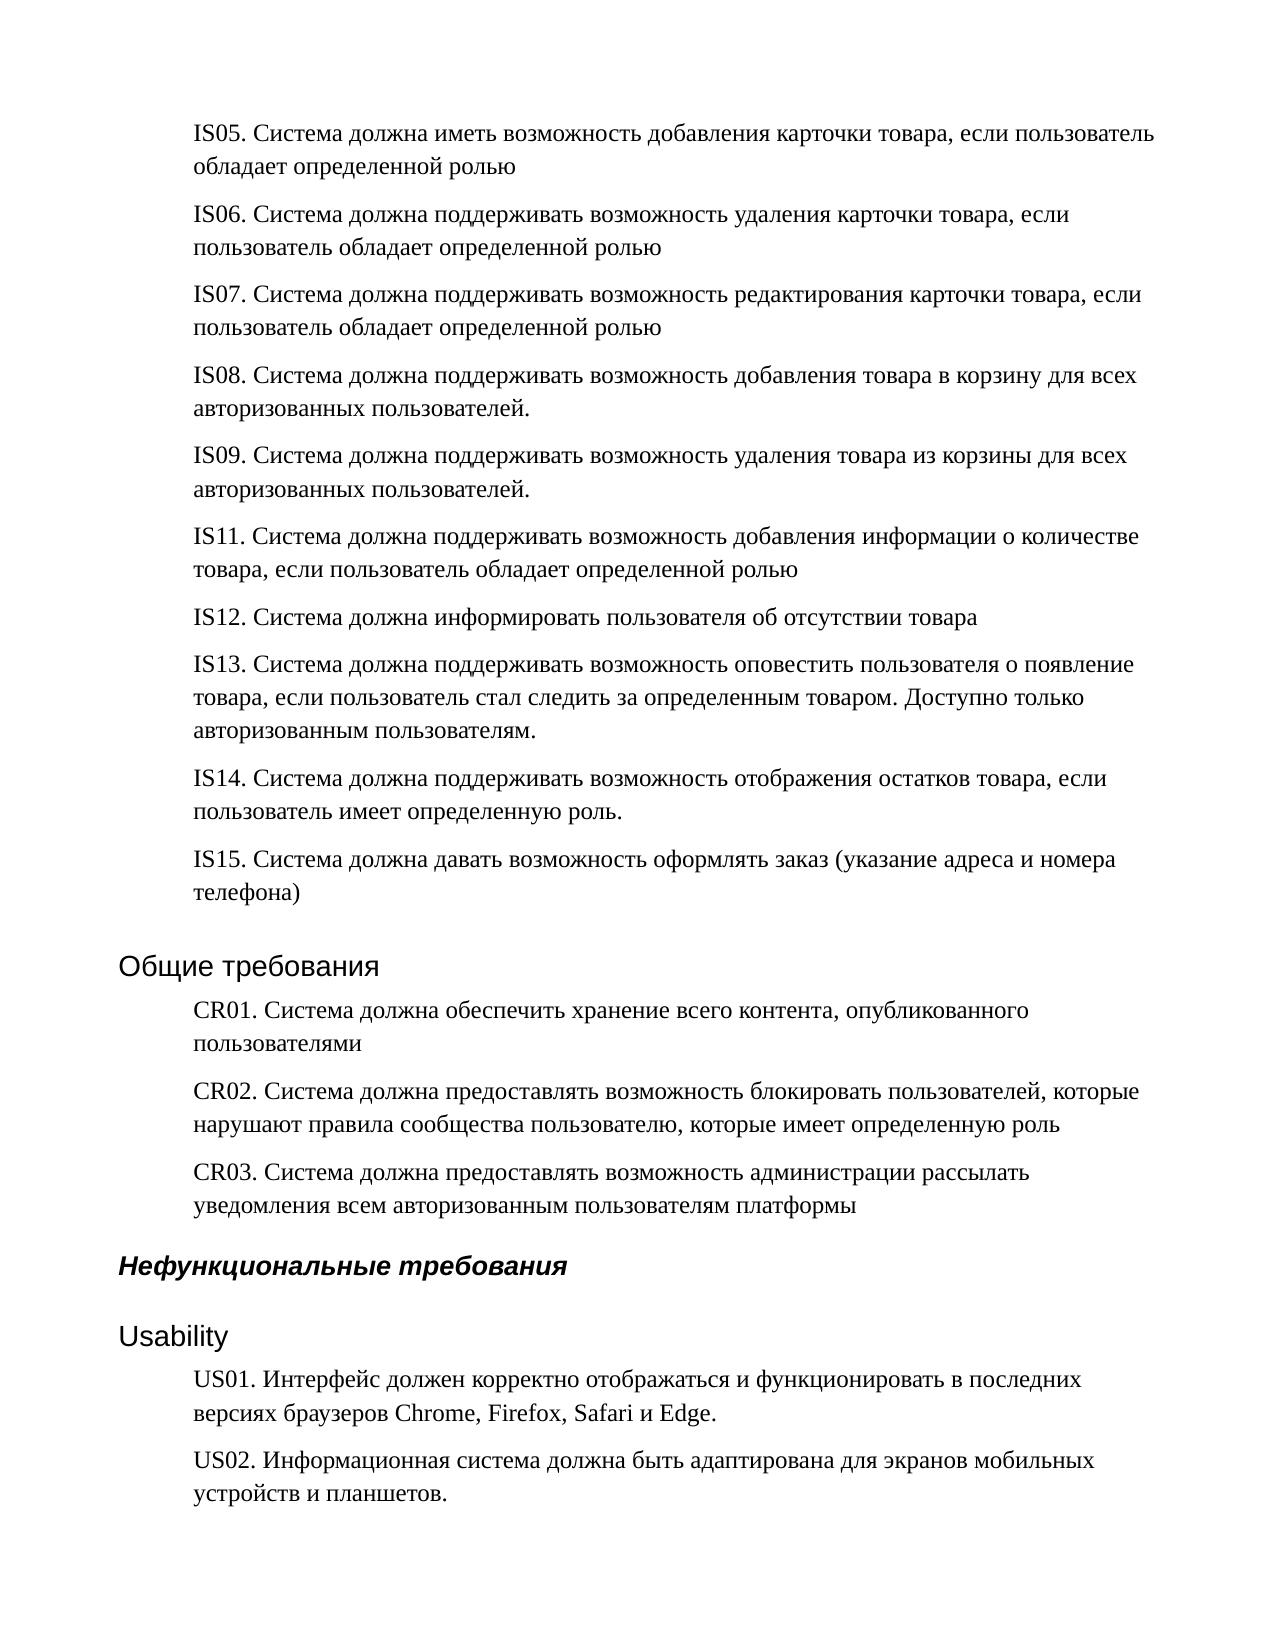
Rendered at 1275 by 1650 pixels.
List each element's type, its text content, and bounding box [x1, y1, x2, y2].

list CR01. Система должна обеспечить хранение всего контента, опубликованного пользователями [156, 995, 1157, 1057]
list IS09. Система должна поддерживать возможность удаления товара из корзины для всех авторизованных пользователей. [156, 441, 1157, 502]
subtitle Usability [118, 1318, 1157, 1352]
list CR03. Система должна предоставлять возможность администрации рассылать уведомления всем авторизованным пользователям платформы [156, 1157, 1157, 1218]
list IS13. Система должна поддерживать возможность оповестить пользователя о появление товара, если пользователь стал следить за определенным товаром. Доступно только авторизованным пользователям. [156, 649, 1157, 744]
list IS06. Система должна поддерживать возможность удаления карточки товара, если пользователь обладает определенной ролью [156, 199, 1157, 261]
list IS11. Система должна поддерживать возможность добавления информации о количестве товара, если пользователь обладает определенной ролью [156, 521, 1157, 583]
subtitle Нефункциональные требования [118, 1250, 1157, 1281]
list US02. Информационная система должна быть адаптирована для экранов мобильных устройств и планшетов. [156, 1445, 1157, 1507]
list IS07. Система должна поддерживать возможность редактирования карточки товара, если пользователь обладает определенной ролью [156, 279, 1157, 341]
subtitle Общие требования [118, 949, 1157, 983]
list IS14. Система должна поддерживать возможность отображения остатков товара, если пользователь имеет определенную роль. [156, 763, 1157, 825]
list CR02. Система должна предоставлять возможность блокировать пользователей, которые нарушают правила сообщества пользователю, которые имеет определенную роль [156, 1076, 1157, 1138]
list IS08. Система должна поддерживать возможность добавления товара в корзину для всех авторизованных пользователей. [156, 360, 1157, 422]
list US01. Интерфейс должен корректно отображаться и функционировать в последних версиях браузеров Chrome, Firefox, Safari и Edge. [156, 1364, 1157, 1426]
list IS05. Система должна иметь возможность добавления карточки товара, если пользователь обладает определенной ролью [156, 118, 1157, 180]
list IS15. Система должна давать возможность оформлять заказ (указание адреса и номера телефона) [156, 844, 1157, 906]
list IS12. Система должна информировать пользователя об отсутствии товара [156, 602, 1157, 631]
